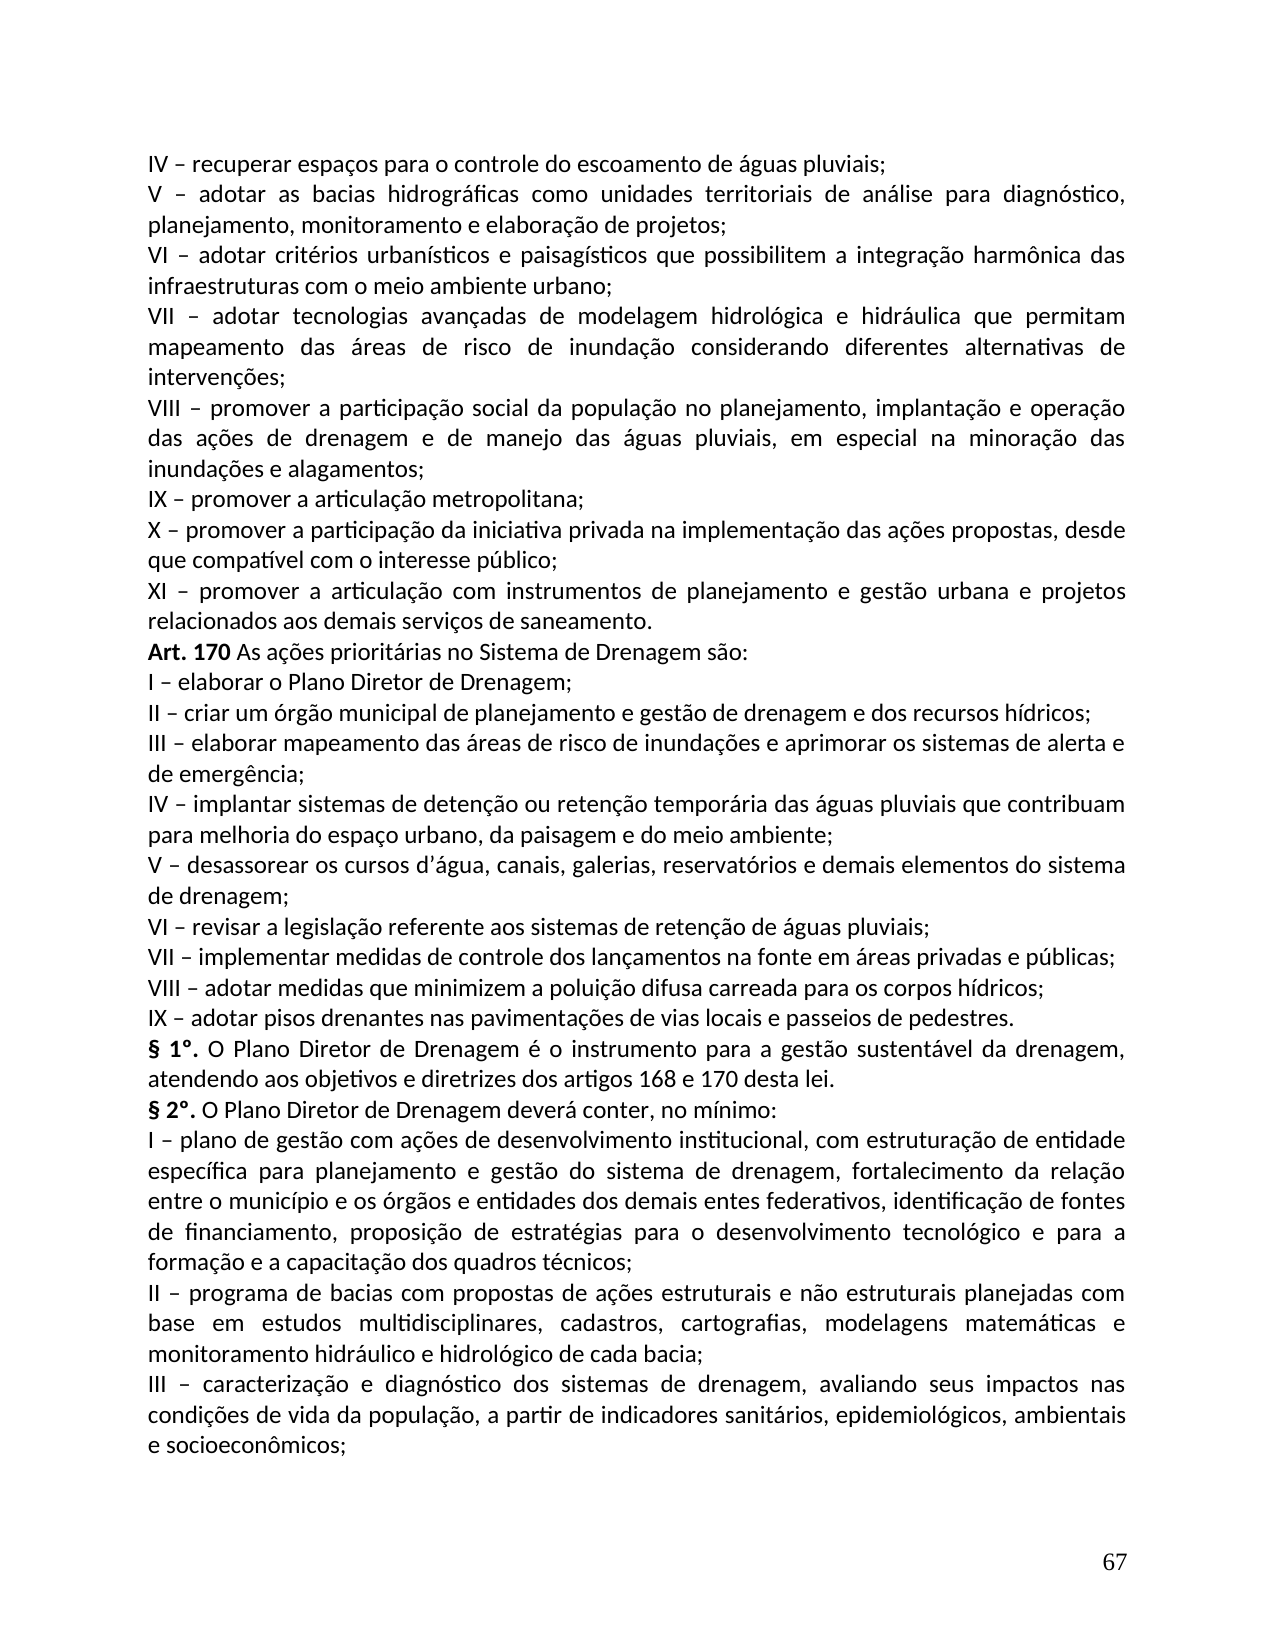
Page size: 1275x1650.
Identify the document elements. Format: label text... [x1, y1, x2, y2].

text II – programa de bacias com propostas de ações estruturais e não estruturais planejadas com base em estudos multidisciplinares, cadastros, cartografias, modelagens matemáticas e monitoramento hidráulico e hidrológico de cada bacia; [148, 1277, 1127, 1368]
text I – elaborar o Plano Diretor de Drenagem; [148, 667, 1127, 697]
text § 2º. O Plano Diretor de Drenagem deverá conter, no mínimo: [148, 1094, 1127, 1124]
text IV – implantar sistemas de detenção ou retenção temporária das águas pluviais que contribuam para melhoria do espaço urbano, da paisagem e do meio ambiente; [148, 789, 1127, 850]
text IX – promover a articulação metropolitana; [148, 483, 1127, 514]
text Art. 170 As ações prioritárias no Sistema de Drenagem são: [148, 636, 1127, 667]
text III – caracterização e diagnóstico dos sistemas de drenagem, avaliando seus impactos nas condições de vida da população, a partir de indicadores sanitários, epidemiológicos, ambientais e socioeconômicos; [148, 1368, 1127, 1460]
text VI – adotar critérios urbanísticos e paisagísticos que possibilitem a integração harmônica das infraestruturas com o meio ambiente urbano; [148, 239, 1127, 300]
text VII – implementar medidas de controle dos lançamentos na fonte em áreas privadas e públicas; [148, 941, 1127, 972]
text § 1º. O Plano Diretor de Drenagem é o instrumento para a gestão sustentável da drenagem, atendendo aos objetivos e diretrizes dos artigos 168 e 170 desta lei. [148, 1033, 1127, 1094]
text VIII – promover a participação social da população no planejamento, implantação e operação das ações de drenagem e de manejo das águas pluviais, em especial na minoração das inundações e alagamentos; [148, 392, 1127, 483]
text X – promover a participação da iniciativa privada na implementação das ações propostas, desde que compatível com o interesse público; [148, 514, 1127, 575]
text V – adotar as bacias hidrográficas como unidades territoriais de análise para diagnóstico, planejamento, monitoramento e elaboração de projetos; [148, 178, 1127, 239]
text IX – adotar pisos drenantes nas pavimentações de vias locais e passeios de pedestres. [148, 1002, 1127, 1033]
text VI – revisar a legislação referente aos sistemas de retenção de águas pluviais; [148, 911, 1127, 941]
text I – plano de gestão com ações de desenvolvimento institucional, com estruturação de entidade específica para planejamento e gestão do sistema de drenagem, fortalecimento da relação entre o município e os órgãos e entidades dos demais entes federativos, identificação de fontes de financiamento, proposição de estratégias para o desenvolvimento tecnológico e para a formação e a capacitação dos quadros técnicos; [148, 1124, 1127, 1277]
text XI – promover a articulação com instrumentos de planejamento e gestão urbana e projetos relacionados aos demais serviços de saneamento. [148, 575, 1127, 636]
text VIII – adotar medidas que minimizem a poluição difusa carreada para os corpos hídricos; [148, 972, 1127, 1002]
text V – desassorear os cursos d’água, canais, galerias, reservatórios e demais elementos do sistema de drenagem; [148, 850, 1127, 911]
text II – criar um órgão municipal de planejamento e gestão de drenagem e dos recursos hídricos; [148, 697, 1127, 728]
text IV – recuperar espaços para o controle do escoamento de águas pluviais; [148, 148, 1127, 178]
text VII – adotar tecnologias avançadas de modelagem hidrológica e hidráulica que permitam mapeamento das áreas de risco de inundação considerando diferentes alternativas de intervenções; [148, 300, 1127, 392]
text III – elaborar mapeamento das áreas de risco de inundações e aprimorar os sistemas de alerta e de emergência; [148, 728, 1127, 789]
